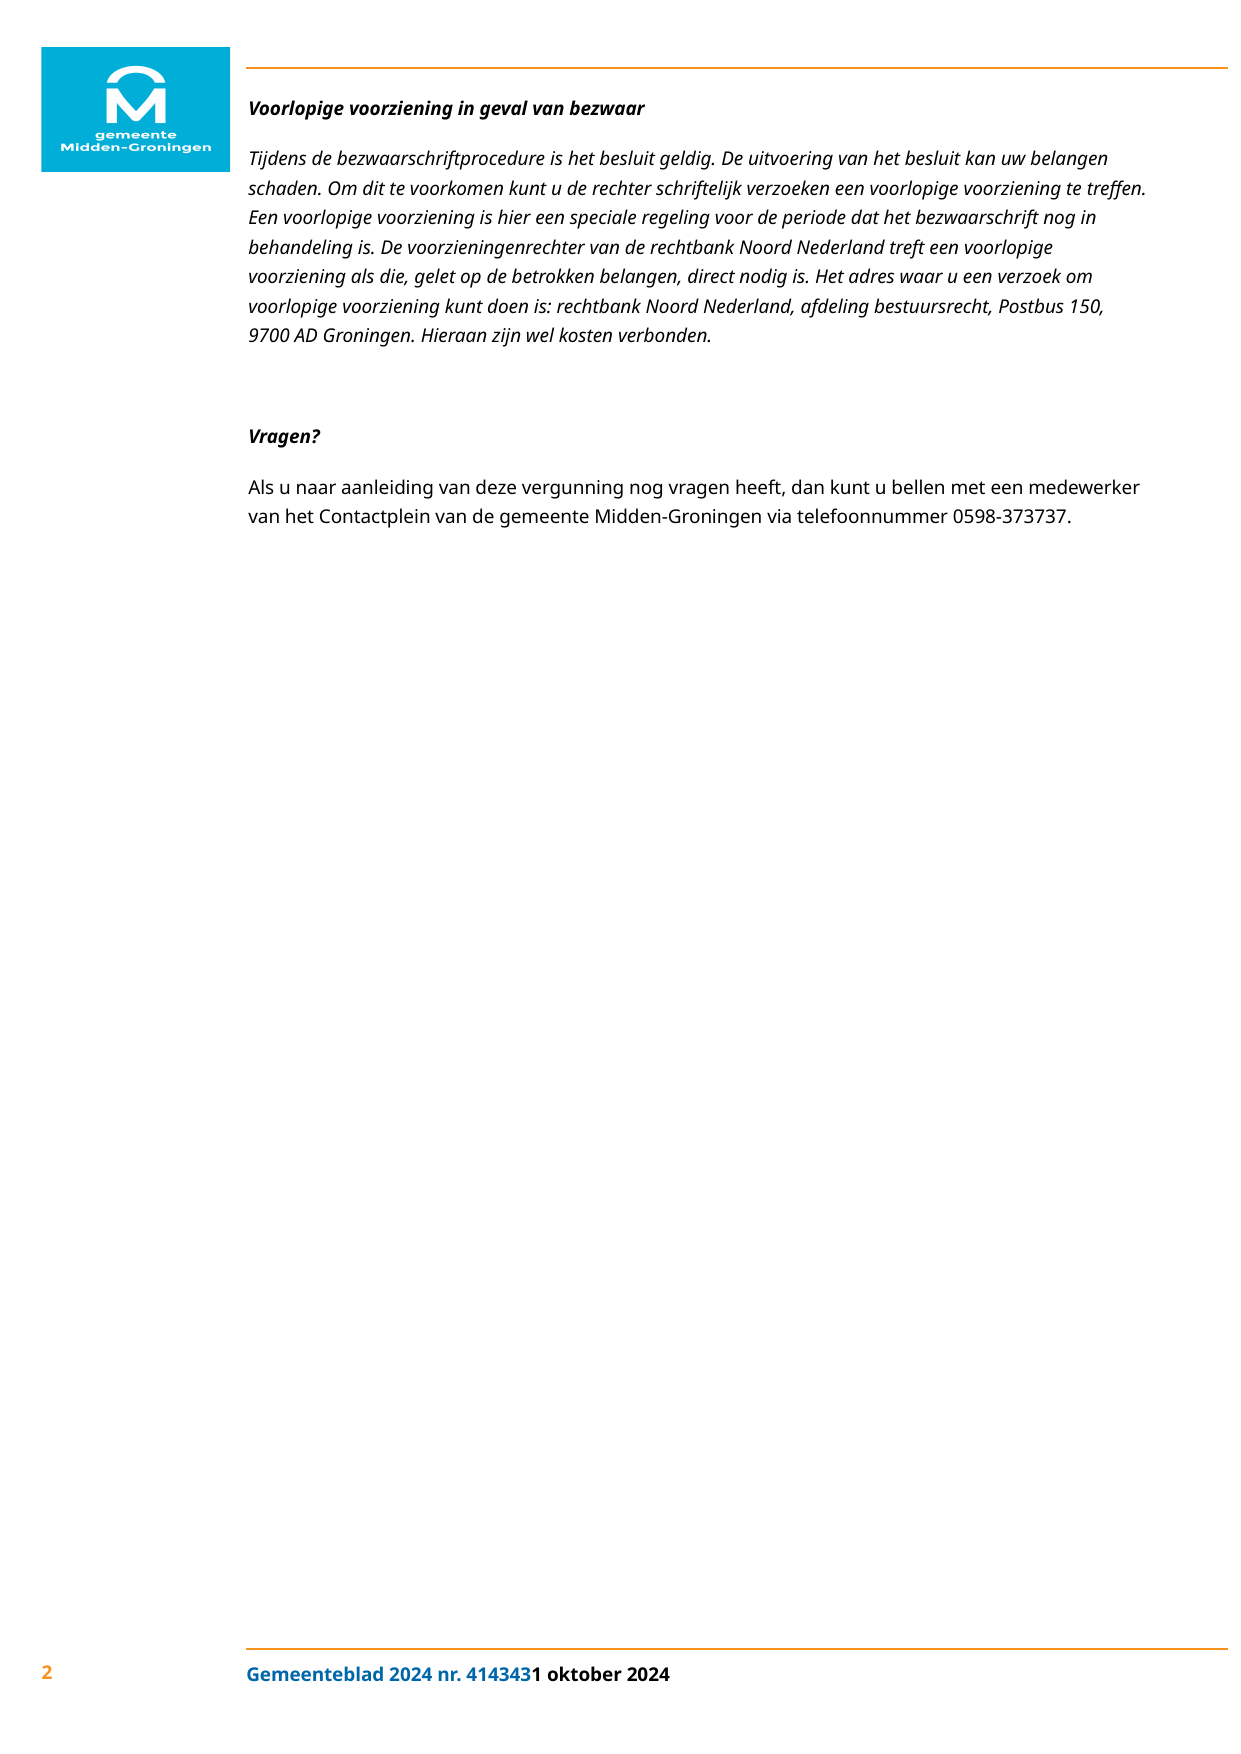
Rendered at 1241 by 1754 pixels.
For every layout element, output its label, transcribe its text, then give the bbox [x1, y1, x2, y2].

text Tijdens de bezwaarschriftprocedure is het besluit geldig. De uitvoering van het besluit kan uw belangen schaden. Om dit te voorkomen kunt u de rechter schriftelijk verzoeken een voorlopige voorziening te treffen. Een voorlopige voorziening is hier een speciale regeling voor de periode dat het bezwaarschrift nog in behandeling is. De voorzieningenrechter van de rechtbank Noord Nederland treft een voorlopige voorziening als die, gelet op de betrokken belangen, direct nodig is. Het adres waar u een verzoek om voorlopige voorziening kunt doen is: rechtbank Noord Nederland, afdeling bestuursrecht, Postbus 150, 9700 AD Groningen. Hieraan zijn wel kosten verbonden. [248, 145, 1152, 348]
picture [184, 146, 190, 153]
picture [107, 89, 165, 122]
text Voorlopige voorziening in geval van bezwaar [248, 95, 1152, 121]
picture [108, 66, 164, 82]
text Als u naar aanleiding van deze vergunning nog vragen heeft, dan kunt u bellen met een medewerker van het Contactplein van de gemeente Midden-Groningen via telefoonnummer 0598-373737. [248, 474, 1152, 529]
text Vragen? [248, 423, 1152, 449]
